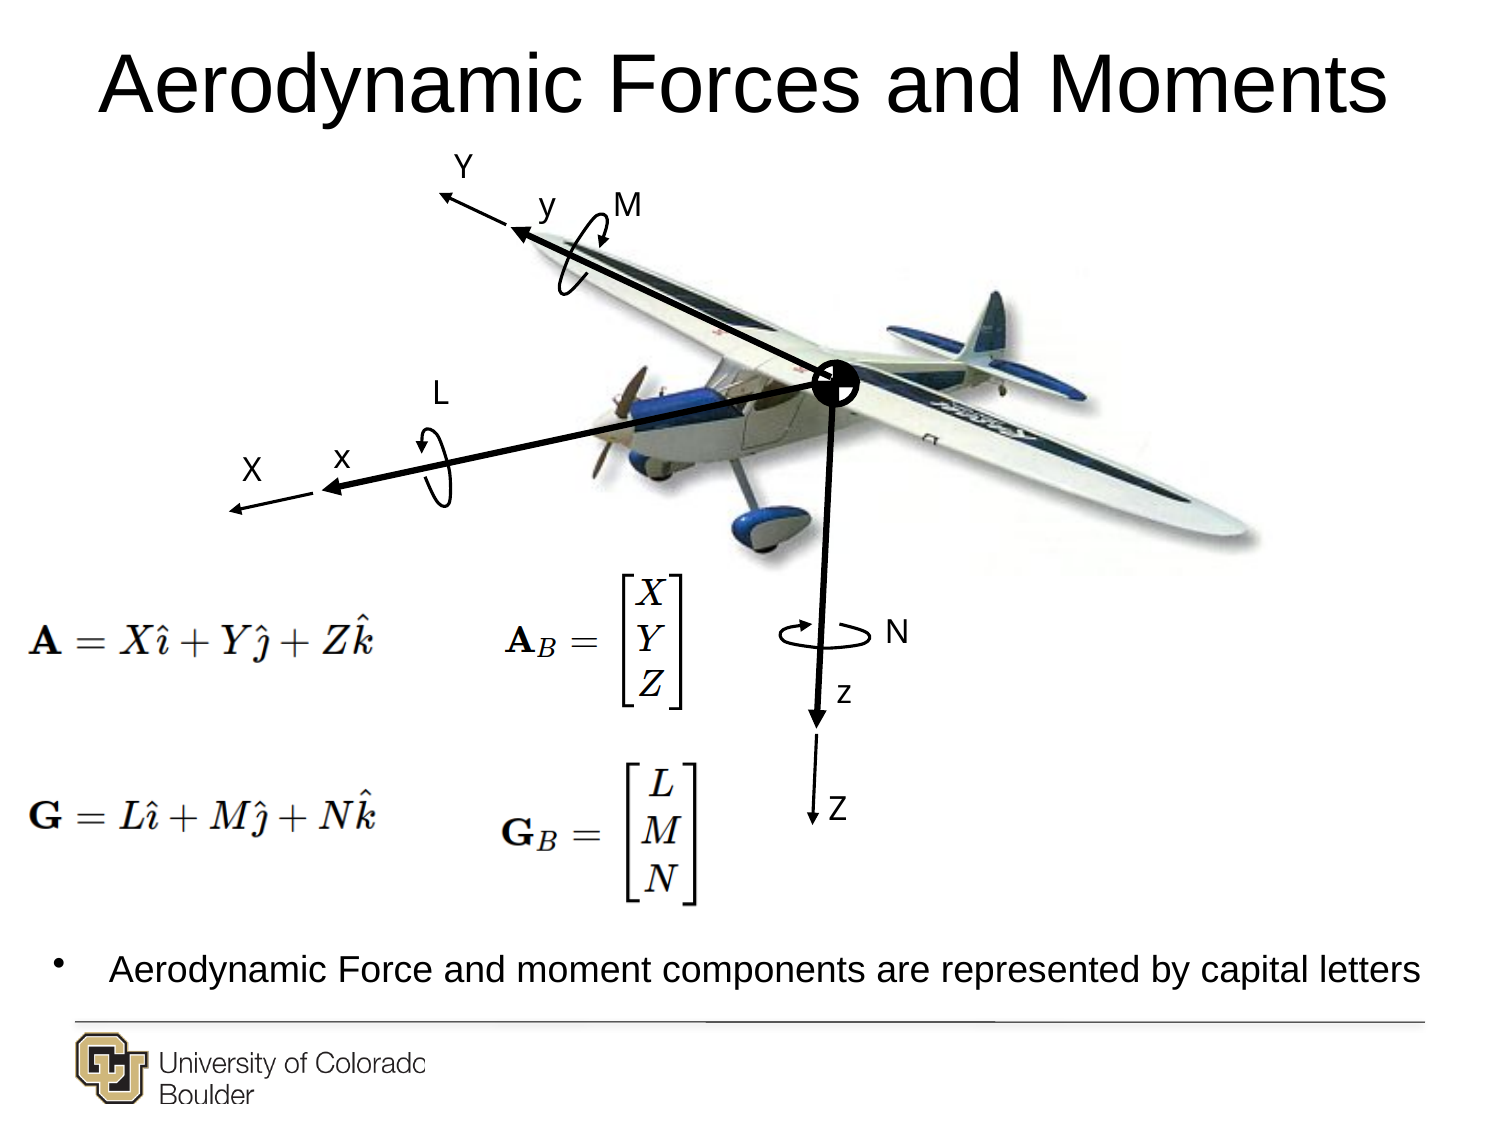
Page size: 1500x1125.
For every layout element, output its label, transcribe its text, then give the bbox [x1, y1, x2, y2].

picture [516, 220, 524, 226]
picture [2, 605, 404, 684]
text_box y [524, 176, 571, 232]
text_box x [318, 428, 366, 483]
list Aerodynamic Force and moment components are represented by capital letters [37, 946, 1463, 1010]
text_box Z [813, 779, 874, 835]
title Aerodynamic Forces and Moments [28, 18, 1437, 140]
text_box N [869, 602, 930, 658]
text_box M [597, 176, 662, 232]
text_box z [821, 663, 867, 718]
text_box X [227, 440, 288, 496]
picture [10, 787, 413, 847]
picture [488, 749, 714, 920]
picture [450, 388, 829, 729]
picture [531, 220, 589, 250]
text_box L [417, 363, 478, 419]
picture [574, 220, 1273, 576]
text_box M [597, 216, 605, 232]
text_box [16, 137, 1487, 876]
text_box Y [439, 137, 504, 193]
picture [516, 236, 816, 445]
